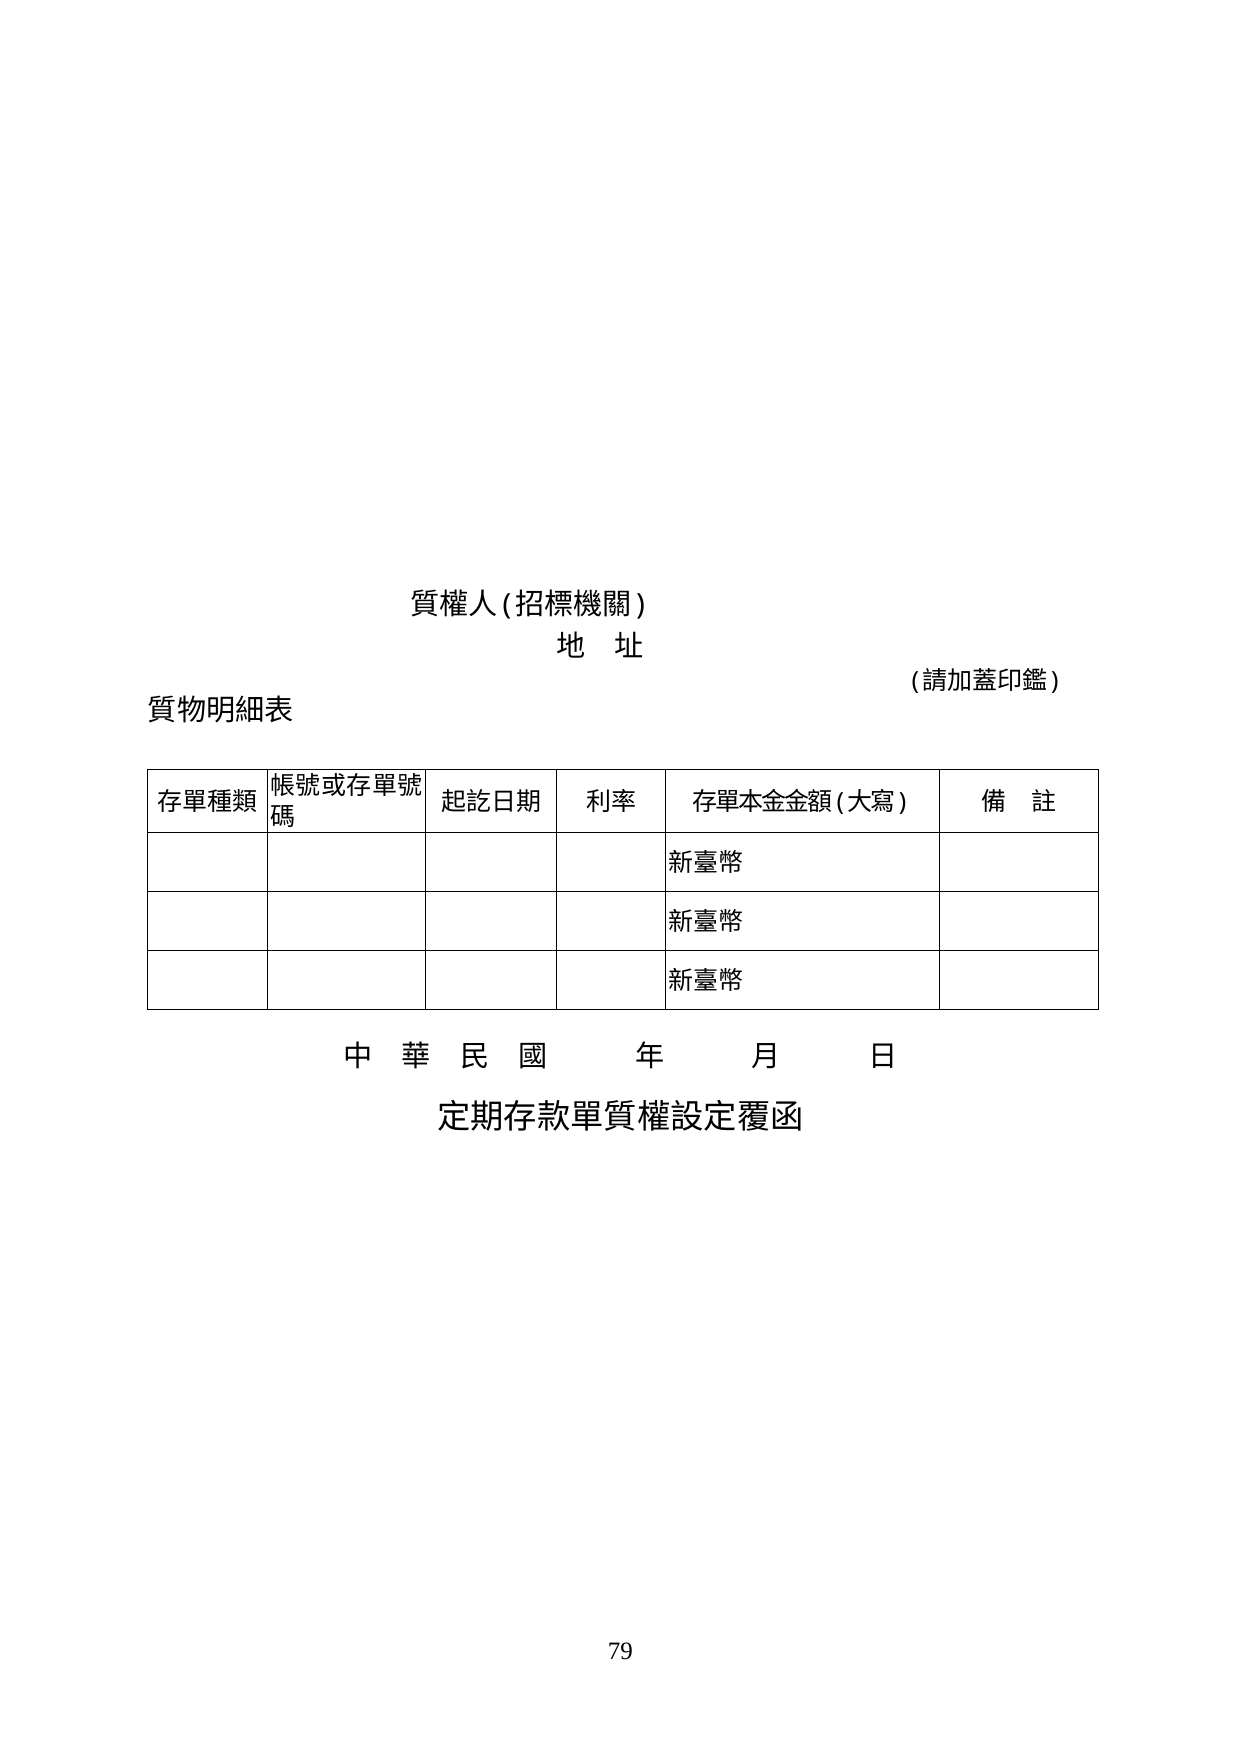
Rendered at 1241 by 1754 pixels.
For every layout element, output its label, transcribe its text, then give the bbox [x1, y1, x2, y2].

table_cell [557, 892, 665, 950]
text (請加蓋印鑑) [685, 664, 1092, 696]
table_cell [148, 892, 267, 950]
text 定期存款單質權設定覆函 [148, 1104, 1092, 1135]
table_cell 新臺幣 [666, 951, 939, 1009]
text 中 華 民 國 年 月 日 [148, 1041, 1092, 1073]
table_cell [557, 951, 665, 1009]
table_cell [148, 951, 267, 1009]
text 質權人(招標機關) [148, 581, 1092, 623]
table_header 存單本金金額(大寫) [666, 770, 939, 832]
table_header 利率 [557, 770, 665, 832]
table_header 帳號或存單號碼 [268, 770, 425, 832]
table_cell [940, 951, 1098, 1009]
table_header 起訖日期 [426, 770, 556, 832]
table_cell [268, 833, 425, 891]
table_cell [940, 833, 1098, 891]
table_cell [268, 951, 425, 1009]
table_cell 新臺幣 [666, 892, 939, 950]
table_cell [940, 892, 1098, 950]
table_cell [148, 833, 267, 891]
table_cell [557, 833, 665, 891]
table_header 備 註 [940, 770, 1098, 832]
table_cell [426, 951, 556, 1009]
table_cell [268, 892, 425, 950]
text 地 址 [148, 623, 1092, 664]
text 質物明細表 [148, 696, 1092, 727]
table_cell 新臺幣 [666, 833, 939, 891]
table_cell [426, 892, 556, 950]
table_header 存單種類 [148, 770, 267, 832]
table_cell [426, 833, 556, 891]
